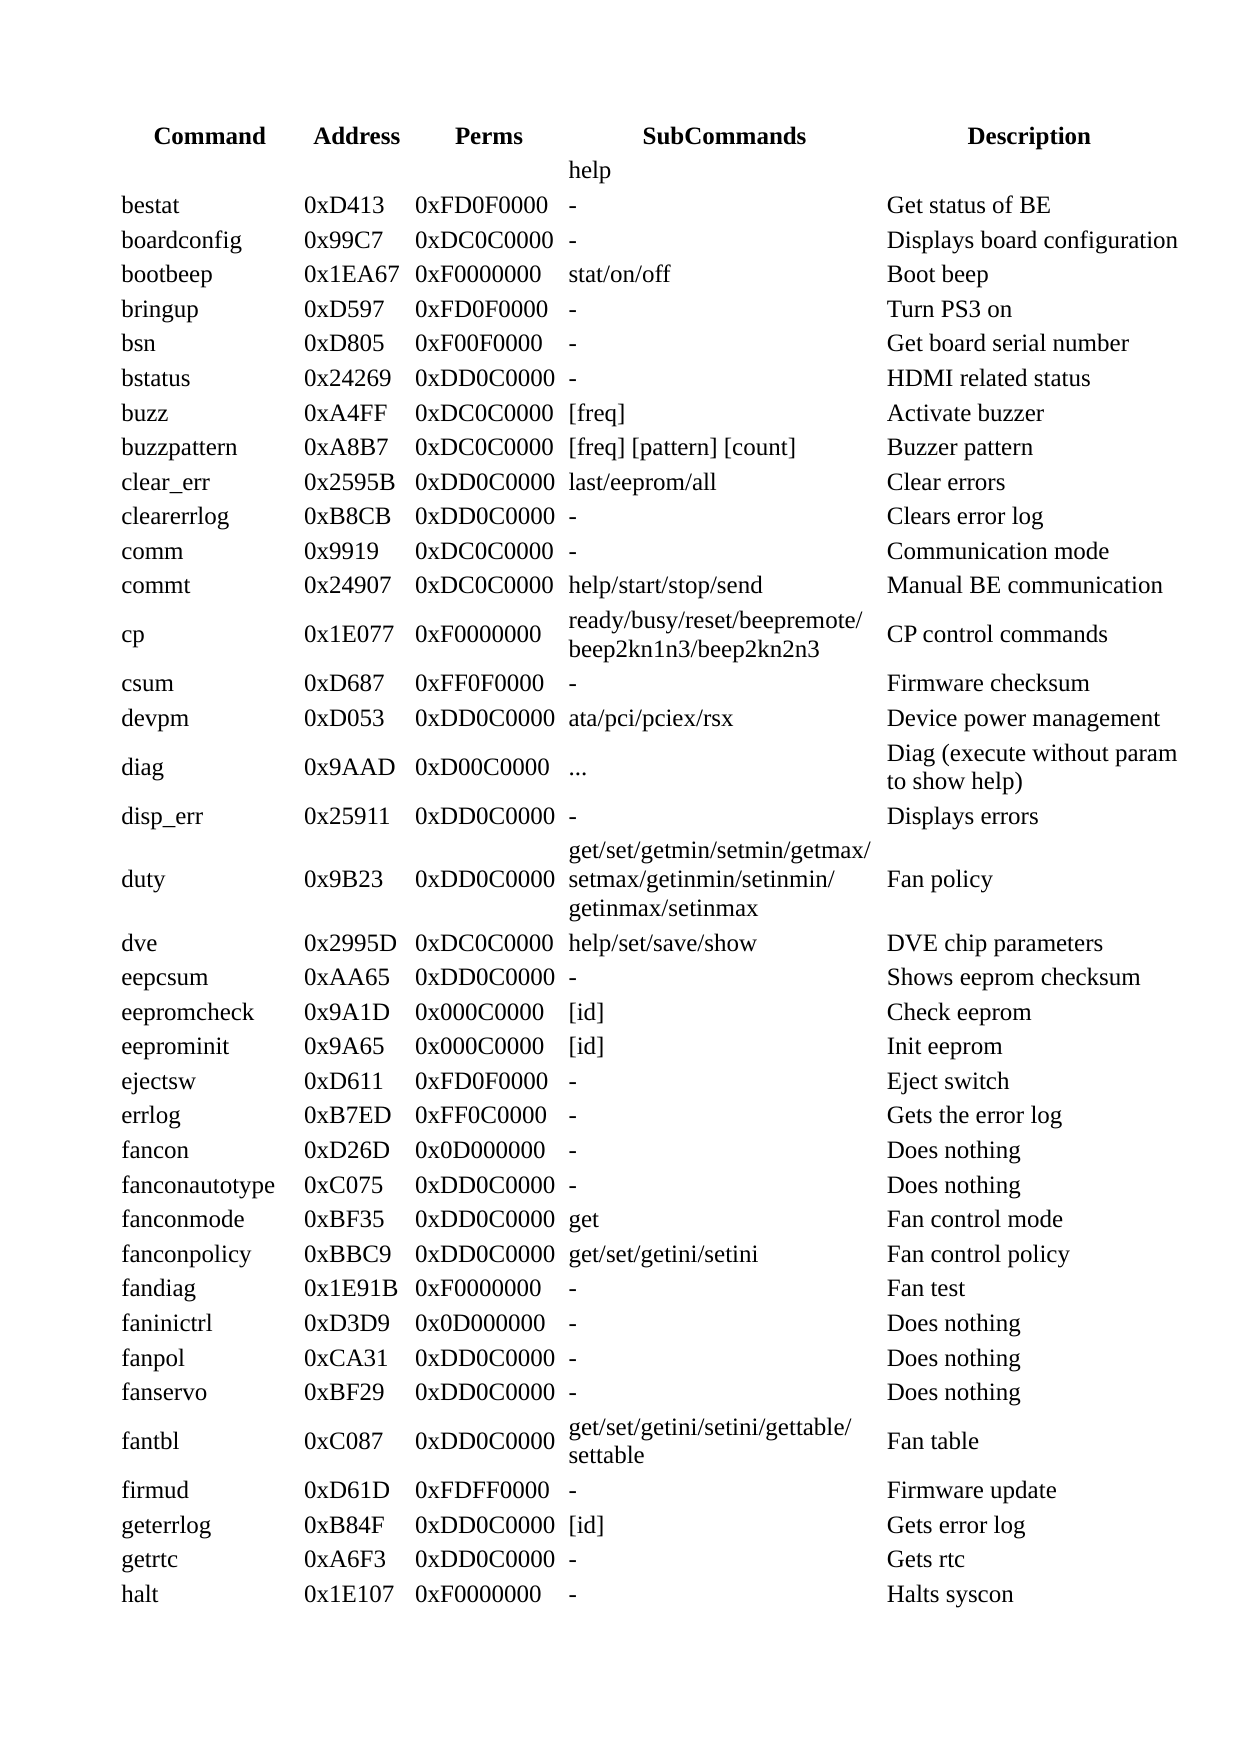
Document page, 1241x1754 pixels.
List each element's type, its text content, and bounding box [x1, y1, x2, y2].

table_cell Does nothing [884, 1305, 1181, 1340]
table_cell - [565, 1374, 884, 1409]
table_cell 0x0D000000 [412, 1305, 565, 1340]
table_header Description [884, 118, 1181, 153]
table_cell 0x24907 [301, 568, 412, 602]
table_cell - [565, 1271, 884, 1305]
table_cell - [565, 1132, 884, 1167]
table_cell comm [118, 533, 301, 568]
table_cell 0xDD0C0000 [412, 700, 565, 735]
table_cell DVE chip parameters [884, 925, 1181, 959]
table_cell 0x1E91B [301, 1271, 412, 1305]
table_cell 0xF00F0000 [412, 326, 565, 360]
table_cell 0x0D000000 [412, 1132, 565, 1167]
table_cell Firmware update [884, 1472, 1181, 1507]
table_cell - [565, 1541, 884, 1576]
table_cell 0xDD0C0000 [412, 798, 565, 833]
table_cell 0xDC0C0000 [412, 222, 565, 256]
table_cell Does nothing [884, 1374, 1181, 1409]
table_cell 0xA8B7 [301, 429, 412, 464]
table_cell Boot beep [884, 256, 1181, 291]
table_cell - [565, 1340, 884, 1374]
table_cell bootbeep [118, 256, 301, 291]
table_cell [301, 153, 412, 187]
table_cell - [565, 1576, 884, 1611]
table_cell geterrlog [118, 1507, 301, 1541]
table_cell 0x1E077 [301, 602, 412, 666]
table_cell Does nothing [884, 1167, 1181, 1201]
table_cell fanconmode [118, 1201, 301, 1236]
table_cell 0x25911 [301, 798, 412, 833]
table_cell CP control commands [884, 602, 1181, 666]
table_cell 0xDD0C0000 [412, 833, 565, 925]
table_cell 0xFD0F0000 [412, 291, 565, 326]
table_cell halt [118, 1576, 301, 1611]
table_cell 0x9B23 [301, 833, 412, 925]
table_cell last/eeprom/all [565, 464, 884, 498]
table_cell - [565, 1305, 884, 1340]
table_cell 0x000C0000 [412, 1029, 565, 1063]
table_cell 0xD687 [301, 666, 412, 700]
table_cell fantbl [118, 1409, 301, 1472]
table_cell 0xD053 [301, 700, 412, 735]
table_cell Clear errors [884, 464, 1181, 498]
table_cell 0xBF29 [301, 1374, 412, 1409]
table_cell 0xA6F3 [301, 1541, 412, 1576]
table_cell 0xFD0F0000 [412, 187, 565, 222]
table_cell 0x9A1D [301, 994, 412, 1028]
table_cell get/set/getmin/setmin/getmax/setmax/getinmin/setinmin/getinmax/setinmax [565, 833, 884, 925]
table_cell ready/busy/reset/beepremote/beep2kn1n3/beep2kn2n3 [565, 602, 884, 666]
table_cell Activate buzzer [884, 395, 1181, 429]
table_cell devpm [118, 700, 301, 735]
table_cell 0x1E107 [301, 1576, 412, 1611]
table_cell fanpol [118, 1340, 301, 1374]
table_cell 0x9AAD [301, 735, 412, 798]
table_cell 0xFD0F0000 [412, 1063, 565, 1098]
table_cell - [565, 666, 884, 700]
table_cell clearerrlog [118, 499, 301, 533]
table_cell Gets rtc [884, 1541, 1181, 1576]
table_cell [freq] [pattern] [count] [565, 429, 884, 464]
table_cell fancon [118, 1132, 301, 1167]
table_cell [id] [565, 1029, 884, 1063]
table_cell 0xAA65 [301, 959, 412, 994]
table_cell [id] [565, 994, 884, 1028]
table_header Command [118, 118, 301, 153]
table_cell csum [118, 666, 301, 700]
table_cell 0xDD0C0000 [412, 1236, 565, 1271]
table_cell buzzpattern [118, 429, 301, 464]
table_cell 0xB7ED [301, 1098, 412, 1132]
table_cell - [565, 291, 884, 326]
table_header SubCommands [565, 118, 884, 153]
table_cell 0xB8CB [301, 499, 412, 533]
table_cell 0xD3D9 [301, 1305, 412, 1340]
table_cell diag [118, 735, 301, 798]
table_cell 0xDD0C0000 [412, 1374, 565, 1409]
table_cell Manual BE communication [884, 568, 1181, 602]
table_cell 0x1EA67 [301, 256, 412, 291]
table_cell disp_err [118, 798, 301, 833]
table_cell - [565, 360, 884, 395]
table_cell faninictrl [118, 1305, 301, 1340]
table_cell 0xDC0C0000 [412, 533, 565, 568]
table_cell 0xDD0C0000 [412, 959, 565, 994]
table_cell get [565, 1201, 884, 1236]
table_cell boardconfig [118, 222, 301, 256]
table_cell 0xDD0C0000 [412, 464, 565, 498]
table_cell - [565, 1063, 884, 1098]
table_cell fanconpolicy [118, 1236, 301, 1271]
table_cell help/set/save/show [565, 925, 884, 959]
table_cell Displays errors [884, 798, 1181, 833]
table_cell [id] [565, 1507, 884, 1541]
table_cell 0xDD0C0000 [412, 1167, 565, 1201]
table_cell 0xBF35 [301, 1201, 412, 1236]
table_cell 0xC087 [301, 1409, 412, 1472]
table_cell Does nothing [884, 1340, 1181, 1374]
table_cell 0xF0000000 [412, 256, 565, 291]
table_cell 0x2595B [301, 464, 412, 498]
table_cell [884, 153, 1181, 187]
table_cell bringup [118, 291, 301, 326]
table_cell 0xD597 [301, 291, 412, 326]
table_cell 0xDC0C0000 [412, 429, 565, 464]
table_cell 0x000C0000 [412, 994, 565, 1028]
table_cell Displays board configuration [884, 222, 1181, 256]
table_cell 0x9919 [301, 533, 412, 568]
table_cell 0xD413 [301, 187, 412, 222]
table_cell Get board serial number [884, 326, 1181, 360]
table_cell Fan test [884, 1271, 1181, 1305]
table_cell 0xD805 [301, 326, 412, 360]
table_cell 0xDD0C0000 [412, 360, 565, 395]
table_cell [freq] [565, 395, 884, 429]
table_cell 0x2995D [301, 925, 412, 959]
table_cell - [565, 1098, 884, 1132]
table_cell get/set/getini/setini [565, 1236, 884, 1271]
table_cell 0xDD0C0000 [412, 1340, 565, 1374]
table_cell 0xD611 [301, 1063, 412, 1098]
table_cell errlog [118, 1098, 301, 1132]
table_cell 0xA4FF [301, 395, 412, 429]
table_cell 0x99C7 [301, 222, 412, 256]
table_cell 0xF0000000 [412, 602, 565, 666]
table_cell get/set/getini/setini/gettable/settable [565, 1409, 884, 1472]
table_cell fanservo [118, 1374, 301, 1409]
table_cell ... [565, 735, 884, 798]
table_cell - [565, 1472, 884, 1507]
table_cell Fan table [884, 1409, 1181, 1472]
table_cell 0xDD0C0000 [412, 1201, 565, 1236]
table_cell Communication mode [884, 533, 1181, 568]
table_cell Fan policy [884, 833, 1181, 925]
table_cell 0xDD0C0000 [412, 1409, 565, 1472]
table_cell 0xDC0C0000 [412, 395, 565, 429]
table_cell 0xDD0C0000 [412, 499, 565, 533]
table_cell Firmware checksum [884, 666, 1181, 700]
table_cell eepromcheck [118, 994, 301, 1028]
table_cell HDMI related status [884, 360, 1181, 395]
table_cell eepcsum [118, 959, 301, 994]
table_cell [118, 153, 301, 187]
table_cell help [565, 153, 884, 187]
table_cell - [565, 499, 884, 533]
table_cell Eject switch [884, 1063, 1181, 1098]
table_cell 0xFDFF0000 [412, 1472, 565, 1507]
table_cell Buzzer pattern [884, 429, 1181, 464]
table_cell 0xD61D [301, 1472, 412, 1507]
table_cell Gets the error log [884, 1098, 1181, 1132]
table_cell [412, 153, 565, 187]
table_cell dve [118, 925, 301, 959]
table_cell Fan control policy [884, 1236, 1181, 1271]
table_cell - [565, 222, 884, 256]
table_cell stat/on/off [565, 256, 884, 291]
table_cell eeprominit [118, 1029, 301, 1063]
table_cell 0xBBC9 [301, 1236, 412, 1271]
table_cell 0xDD0C0000 [412, 1507, 565, 1541]
table_header Address [301, 118, 412, 153]
table_cell bsn [118, 326, 301, 360]
table_cell Shows eeprom checksum [884, 959, 1181, 994]
table_cell ata/pci/pciex/rsx [565, 700, 884, 735]
table_cell 0xDC0C0000 [412, 568, 565, 602]
table_cell - [565, 187, 884, 222]
table_cell 0xFF0C0000 [412, 1098, 565, 1132]
table_cell commt [118, 568, 301, 602]
table_cell firmud [118, 1472, 301, 1507]
table_cell Halts syscon [884, 1576, 1181, 1611]
table_cell Clears error log [884, 499, 1181, 533]
table_cell 0xD00C0000 [412, 735, 565, 798]
table_cell - [565, 959, 884, 994]
table_cell Turn PS3 on [884, 291, 1181, 326]
table_cell Fan control mode [884, 1201, 1181, 1236]
table_cell 0xB84F [301, 1507, 412, 1541]
table_cell buzz [118, 395, 301, 429]
table_cell fanconautotype [118, 1167, 301, 1201]
table_cell Get status of BE [884, 187, 1181, 222]
table_cell getrtc [118, 1541, 301, 1576]
table_cell - [565, 533, 884, 568]
table_cell 0x9A65 [301, 1029, 412, 1063]
table_cell Check eeprom [884, 994, 1181, 1028]
table_cell clear_err [118, 464, 301, 498]
table_cell 0xDC0C0000 [412, 925, 565, 959]
table_cell 0xC075 [301, 1167, 412, 1201]
table_cell 0xCA31 [301, 1340, 412, 1374]
table_cell - [565, 798, 884, 833]
table_cell 0xF0000000 [412, 1271, 565, 1305]
table_cell bstatus [118, 360, 301, 395]
table_cell help/start/stop/send [565, 568, 884, 602]
table_cell 0x24269 [301, 360, 412, 395]
table_cell - [565, 1167, 884, 1201]
table_cell Diag (execute without param to show help) [884, 735, 1181, 798]
table_cell ejectsw [118, 1063, 301, 1098]
table_cell 0xF0000000 [412, 1576, 565, 1611]
table_cell Init eeprom [884, 1029, 1181, 1063]
table_cell 0xFF0F0000 [412, 666, 565, 700]
table_cell 0xDD0C0000 [412, 1541, 565, 1576]
table_cell Does nothing [884, 1132, 1181, 1167]
table_cell Device power management [884, 700, 1181, 735]
table_cell cp [118, 602, 301, 666]
table_cell fandiag [118, 1271, 301, 1305]
table_cell 0xD26D [301, 1132, 412, 1167]
table_cell duty [118, 833, 301, 925]
table_cell bestat [118, 187, 301, 222]
table_header Perms [412, 118, 565, 153]
table_cell - [565, 326, 884, 360]
table_cell Gets error log [884, 1507, 1181, 1541]
